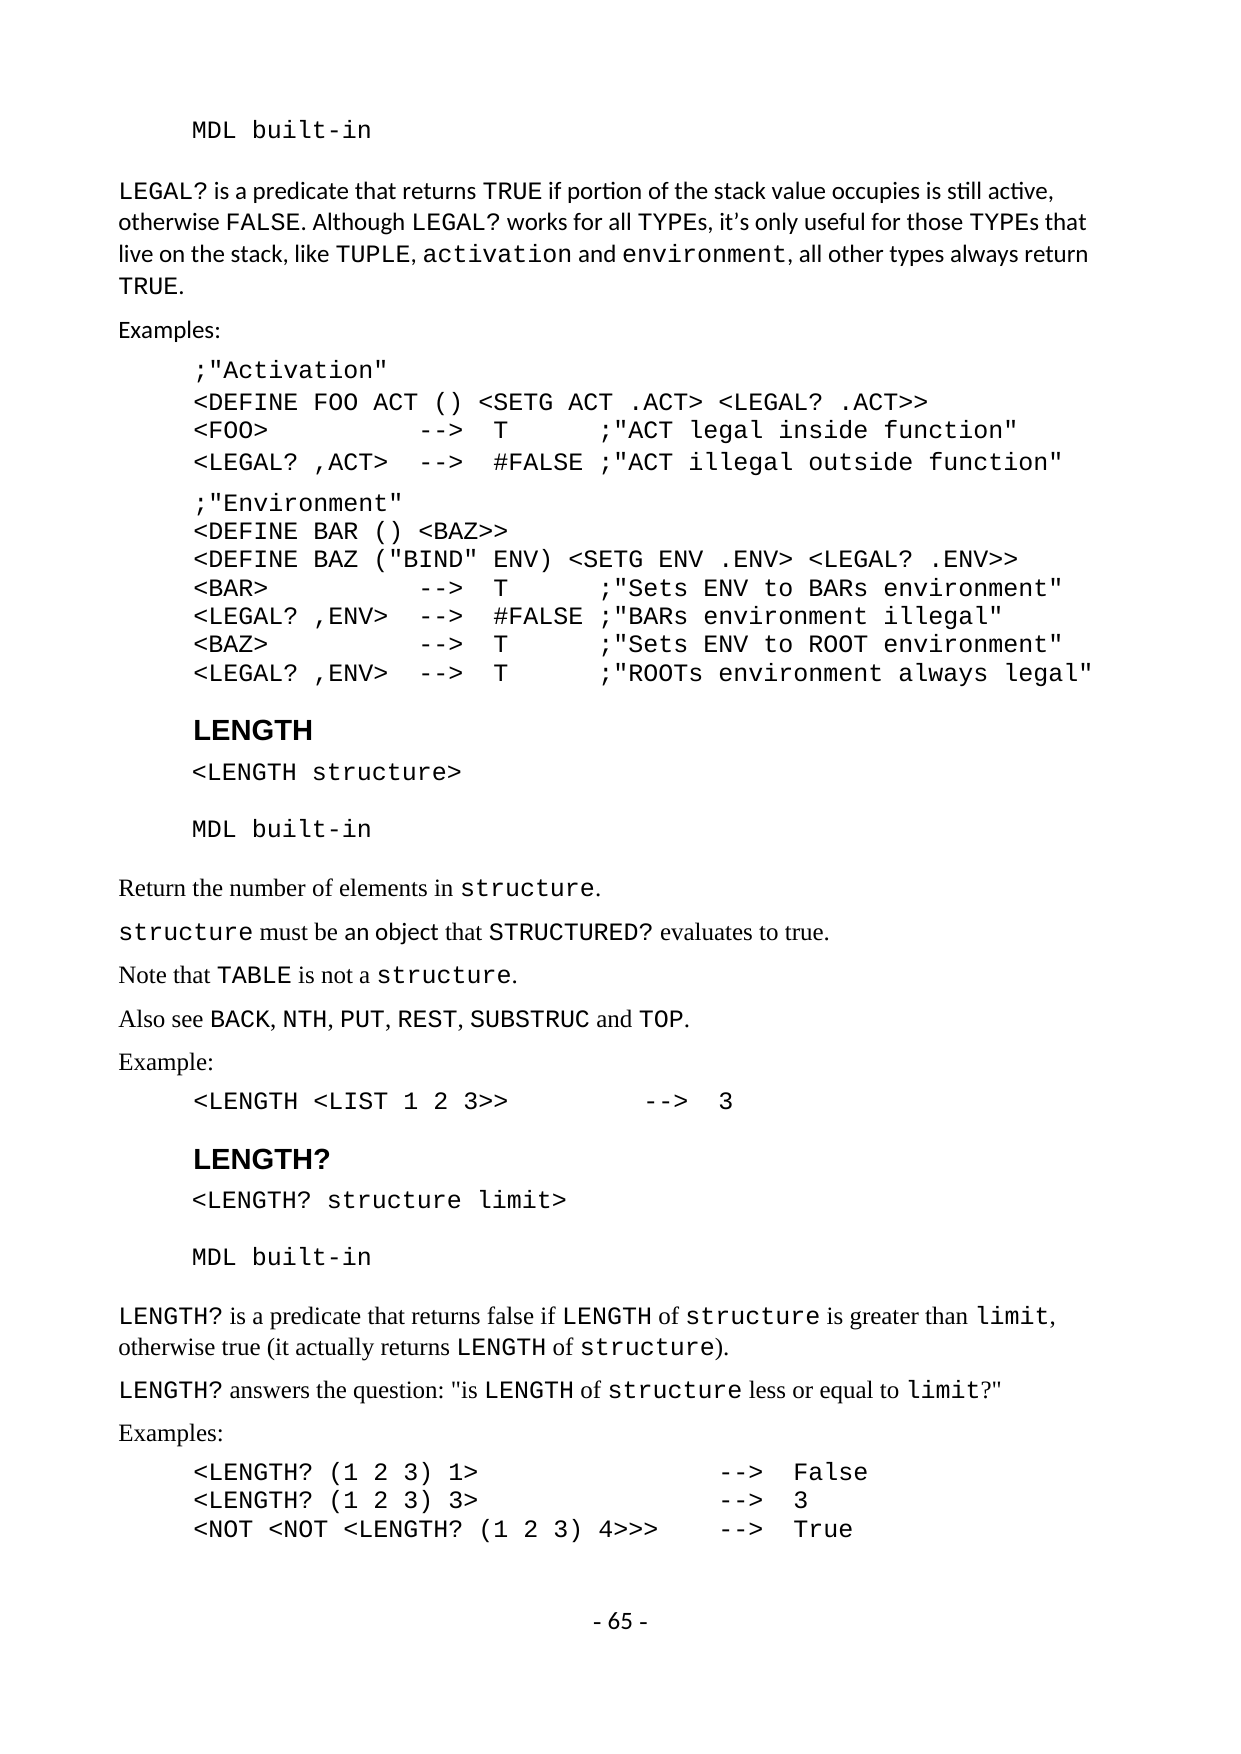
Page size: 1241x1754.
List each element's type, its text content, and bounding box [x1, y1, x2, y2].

text LENGTH? is a predicate that returns false if LENGTH of structure is greater than limit, otherwise true (it actually returns LENGTH of structure). [118, 1301, 1122, 1363]
text <LENGTH <LIST 1 2 3>> --> 3 [118, 1088, 1122, 1117]
text structure must be an object that STRUCTURED? evaluates to true. [118, 916, 1122, 948]
text Example: [118, 1047, 1122, 1076]
text ;"Environment" <DEFINE BAR () <BAZ>> <DEFINE BAZ ("BIND" ENV) <SETG ENV .ENV> <LEGAL? .ENV>> <BAR> --> T ;"Sets ENV to BARs environment" <LEGAL? ,ENV> --> #FALSE ;"BARs environment illegal" <BAZ> --> T ;"Sets ENV to ROOT environment" <LEGAL? ,ENV> --> T ;"ROOTs environment always legal" [118, 490, 1122, 688]
text <LENGTH? (1 2 3) 1> --> False <LENGTH? (1 2 3) 3> --> 3 <NOT <NOT <LENGTH? (1 2 3) 4>>> --> True [118, 1460, 1122, 1545]
text Examples: [118, 314, 1122, 345]
text <LENGTH? structure limit> [192, 1188, 1122, 1216]
text LENGTH? answers the question: "is LENGTH of structure less or equal to limit?" [118, 1375, 1122, 1406]
text ;"Activation" <DEFINE FOO ACT () <SETG ACT .ACT> <LEGAL? .ACT>> <FOO> --> T ;"ACT legal inside function" <LEGAL? ,ACT> --> #FALSE ;"ACT illegal outside function" [118, 357, 1122, 478]
subtitle LENGTH [118, 713, 1122, 747]
text MDL built-in [192, 1244, 1122, 1273]
text Note that TABLE is not a structure. [118, 960, 1122, 991]
subtitle LENGTH? [118, 1142, 1122, 1175]
text Return the number of elements in structure. [118, 873, 1122, 904]
text <LENGTH structure> [192, 759, 1122, 788]
text MDL built-in [192, 118, 1122, 146]
text MDL built-in [192, 816, 1122, 844]
text Also see BACK, NTH, PUT, REST, SUBSTRUC and TOP. [118, 1004, 1122, 1034]
text Examples: [118, 1418, 1122, 1447]
text LEGAL? is a predicate that returns TRUE if portion of the stack value occupies is still active, otherwise FALSE. Although LEGAL? works for all TYPEs, it’s only useful for those TYPEs that live on the stack, like TUPLE, activation and environment, all other types always return TRUE. [118, 175, 1122, 302]
